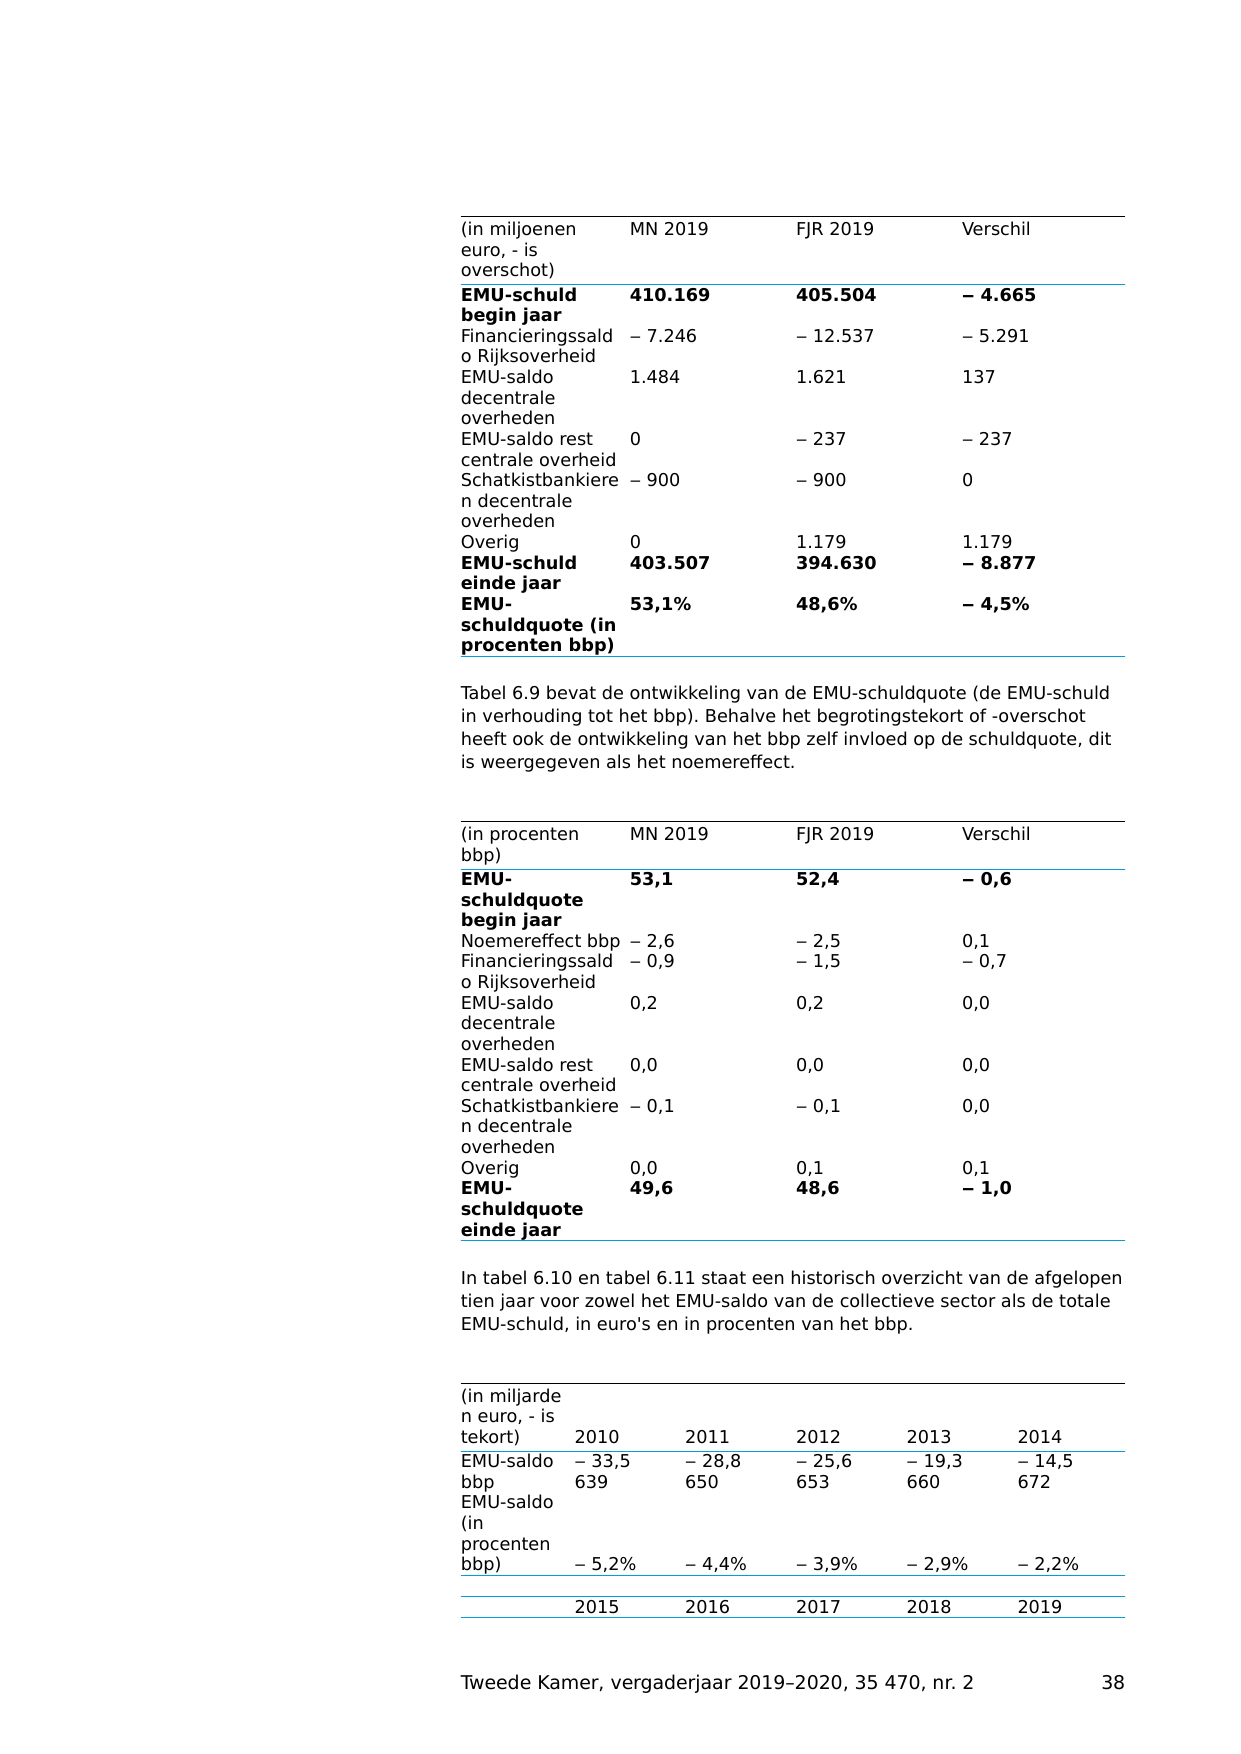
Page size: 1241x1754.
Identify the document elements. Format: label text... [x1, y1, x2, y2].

table_cell Verschil [959, 217, 1125, 284]
table_cell (in procenten bbp) [461, 822, 627, 868]
table_cell 672 [1014, 1472, 1125, 1492]
table_cell 0,0 [959, 1096, 1125, 1158]
table_cell ‒ 2,9% [904, 1493, 1014, 1575]
table_cell ‒ 4,5% [959, 594, 1125, 656]
table_cell ‒ 0,1 [627, 1096, 793, 1158]
table_cell 53,1% [627, 594, 793, 656]
table_cell ‒ 0,1 [793, 1096, 959, 1158]
table_cell (in miljarden euro, - is tekort) [461, 1384, 571, 1451]
table_cell Noemereffect bbp [461, 931, 627, 951]
table_cell EMU-saldo rest centrale overheid [461, 1055, 627, 1096]
table_cell FJR 2019 [793, 217, 959, 284]
table_cell ‒ 1,0 [959, 1178, 1125, 1240]
table_cell Verschil [959, 822, 1125, 868]
table_cell Financieringssaldo Rijksoverheid [461, 326, 627, 367]
table_cell MN 2019 [627, 822, 793, 868]
text Tabel 6.9 bevat de ontwikkeling van de EMU-schuldquote (de EMU-schuld in verhouding tot het bbp). Behalve het begrotingstekort of -overschot heeft ook de ontwikkeling van het bbp zelf invloed op de schuldquote, dit is weergegeven als het noemereffect. [461, 681, 1125, 773]
table_cell [682, 1576, 793, 1596]
table_cell 0,1 [959, 1158, 1125, 1178]
table_cell EMU-saldo (in procenten bbp) [461, 1493, 571, 1575]
table_cell ‒ 7.246 [627, 326, 793, 367]
table_cell 0,0 [627, 1158, 793, 1178]
table_cell 410.169 [627, 285, 793, 326]
table_cell EMU-schuld einde jaar [461, 553, 627, 594]
table_cell 660 [904, 1472, 1014, 1492]
table_cell [1014, 1576, 1125, 1596]
table_cell Overig [461, 1158, 627, 1178]
table_cell 0 [627, 532, 793, 553]
table_cell 403.507 [627, 553, 793, 594]
table_cell ‒ 0,6 [959, 870, 1125, 931]
table_cell 0,0 [627, 1055, 793, 1096]
table_cell 1.621 [793, 367, 959, 429]
table_cell ‒ 33,5 [571, 1452, 682, 1472]
table_cell ‒ 2,2% [1014, 1493, 1125, 1575]
table_cell EMU-saldo [461, 1452, 571, 1472]
table_cell 650 [682, 1472, 793, 1492]
table_cell ‒ 1,5 [793, 951, 959, 993]
table_cell 2010 [571, 1384, 682, 1451]
table_cell [571, 1576, 682, 1596]
table_cell ‒ 5.291 [959, 326, 1125, 367]
table_cell 2017 [793, 1597, 903, 1617]
table_cell 52,4 [793, 870, 959, 931]
table_cell [461, 1597, 571, 1617]
table_cell 653 [793, 1472, 903, 1492]
table_cell 0,2 [627, 993, 793, 1054]
table_cell 2019 [1014, 1597, 1125, 1617]
table_cell EMU-schuldquote begin jaar [461, 870, 627, 931]
table_cell 2014 [1014, 1384, 1125, 1451]
table_cell 2013 [904, 1384, 1014, 1451]
table_cell ‒ 14,5 [1014, 1452, 1125, 1472]
table_cell 2015 [571, 1597, 682, 1617]
table_cell ‒ 4,4% [682, 1493, 793, 1575]
table_cell 0,0 [959, 1055, 1125, 1096]
table_cell ‒ 900 [627, 470, 793, 532]
table_cell ‒ 2,5 [793, 931, 959, 951]
table_cell ‒ 900 [793, 470, 959, 532]
table_cell 0,2 [793, 993, 959, 1054]
table_cell EMU-saldo decentrale overheden [461, 993, 627, 1054]
table_cell Schatkistbankieren decentrale overheden [461, 1096, 627, 1158]
table_cell MN 2019 [627, 217, 793, 284]
table_cell EMU-schuldquote (in procenten bbp) [461, 594, 627, 656]
table_cell 53,1 [627, 870, 793, 931]
table_cell 2011 [682, 1384, 793, 1451]
table_cell ‒ 25,6 [793, 1452, 903, 1472]
table_cell Financieringssaldo Rijksoverheid [461, 951, 627, 993]
table_cell ‒ 0,9 [627, 951, 793, 993]
table_cell ‒ 3,9% [793, 1493, 903, 1575]
table_header Tabel 6.10 Historisch overzicht EMU-saldo [461, 1358, 1125, 1382]
table_cell (in miljoenen euro, - is overschot) [461, 217, 627, 284]
table_cell ‒ 2,6 [627, 931, 793, 951]
text In tabel 6.10 en tabel 6.11 staat een historisch overzicht van de afgelopen tien jaar voor zowel het EMU-saldo van de collectieve sector als de totale EMU-schuld, in euro's en in procenten van het bbp. [461, 1266, 1125, 1334]
table_cell 0,1 [793, 1158, 959, 1178]
table_cell [904, 1576, 1014, 1596]
table_cell 2012 [793, 1384, 903, 1451]
table_cell 1.484 [627, 367, 793, 429]
table_cell 394.630 [793, 553, 959, 594]
table_cell ‒ 8.877 [959, 553, 1125, 594]
table_cell [793, 1576, 903, 1596]
table_cell 2016 [682, 1597, 793, 1617]
table_cell bbp [461, 1472, 571, 1492]
table_cell 137 [959, 367, 1125, 429]
table_cell ‒ 28,8 [682, 1452, 793, 1472]
table_cell Overig [461, 532, 627, 553]
table_cell EMU-schuldquote einde jaar [461, 1178, 627, 1240]
table_cell 48,6 [793, 1178, 959, 1240]
table_cell 405.504 [793, 285, 959, 326]
table_cell 0,0 [959, 993, 1125, 1054]
table_header Tabel 6.9 Opbouw EMU-schuldquote [461, 796, 1125, 821]
table_cell [461, 1576, 571, 1596]
table_cell FJR 2019 [793, 822, 959, 868]
table_cell ‒ 237 [959, 429, 1125, 470]
table_cell ‒ 237 [793, 429, 959, 470]
table_cell 1.179 [793, 532, 959, 553]
table_cell ‒ 5,2% [571, 1493, 682, 1575]
table_cell EMU-schuld begin jaar [461, 285, 627, 326]
table_cell ‒ 19,3 [904, 1452, 1014, 1472]
table_cell ‒ 12.537 [793, 326, 959, 367]
table_cell 639 [571, 1472, 682, 1492]
table_cell Schatkistbankieren decentrale overheden [461, 470, 627, 532]
table_cell 0 [959, 470, 1125, 532]
table_cell ‒ 0,7 [959, 951, 1125, 993]
table_cell 2018 [904, 1597, 1014, 1617]
table_cell 49,6 [627, 1178, 793, 1240]
table_cell ‒ 4.665 [959, 285, 1125, 326]
table_cell 1.179 [959, 532, 1125, 553]
table_cell EMU-saldo rest centrale overheid [461, 429, 627, 470]
table_cell 0,1 [959, 931, 1125, 951]
table_cell 0,0 [793, 1055, 959, 1096]
table_header Tabel 6.8 Opbouw EMU-schuld collectieve sector [461, 191, 1125, 216]
table_cell 48,6% [793, 594, 959, 656]
table_cell 0 [627, 429, 793, 470]
table_cell EMU-saldo decentrale overheden [461, 367, 627, 429]
